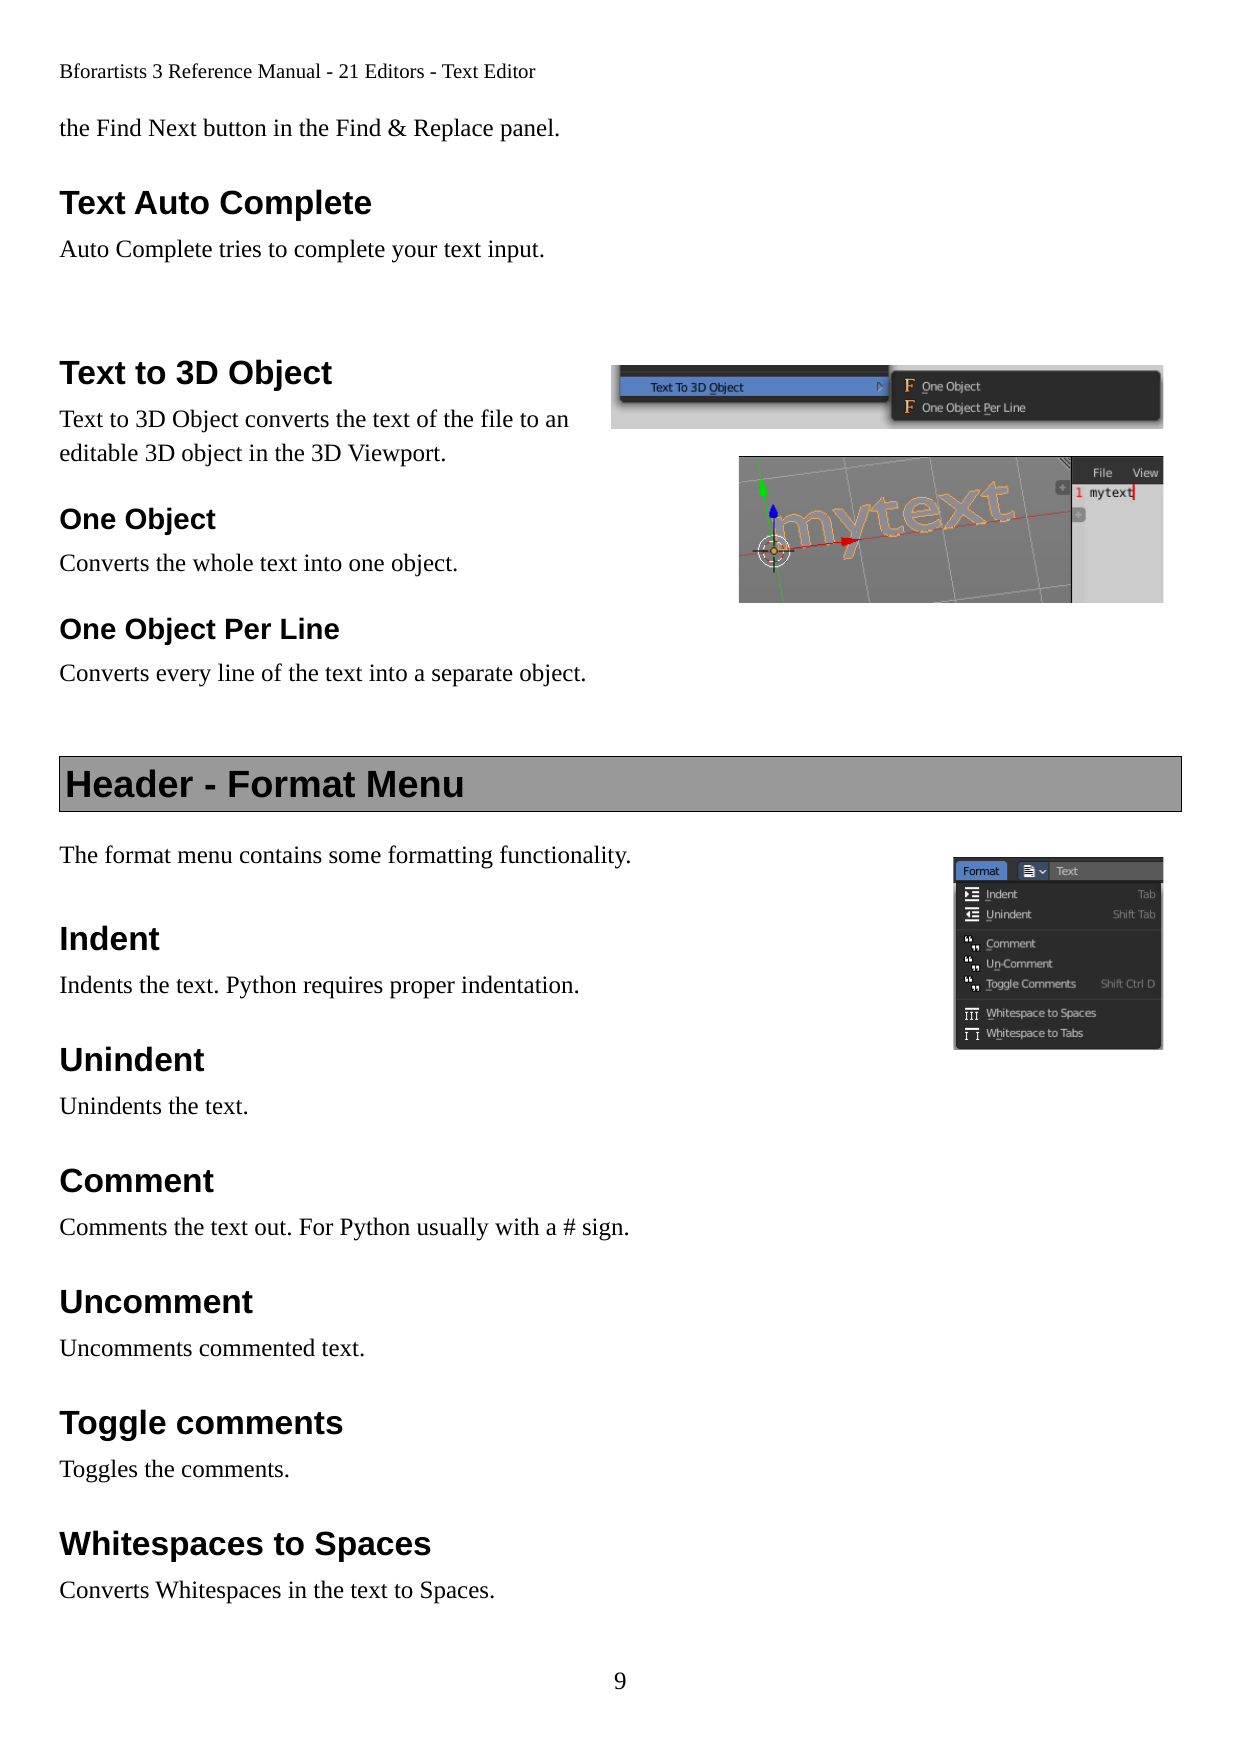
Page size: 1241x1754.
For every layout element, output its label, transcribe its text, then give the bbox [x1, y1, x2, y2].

text Converts the whole text into one object. [59, 548, 738, 577]
text Toggles the comments. [59, 1454, 1181, 1483]
picture [953, 857, 1164, 1050]
subtitle One Object [59, 502, 738, 536]
subtitle Text Auto Complete [59, 182, 1181, 221]
subtitle Indent [59, 918, 953, 957]
text Comments the text out. For Python usually with a # sign. [59, 1212, 1181, 1241]
text Converts every line of the text into a separate object. [59, 658, 1181, 687]
subtitle Text to 3D Object [59, 353, 1181, 391]
subtitle Unindent [59, 1039, 1181, 1078]
subtitle [1164, 918, 1181, 957]
text The format menu contains some formatting functionality. [59, 840, 1181, 869]
text Uncomments commented text. [59, 1333, 1181, 1362]
picture [738, 456, 1164, 603]
text the Find Next button in the Find & Replace panel. [59, 113, 1181, 141]
table_header Header - Format Menu [60, 757, 1181, 811]
picture [611, 365, 1164, 429]
subtitle Comment [59, 1161, 1181, 1199]
subtitle Toggle comments [59, 1403, 1181, 1441]
subtitle Uncomment [59, 1282, 1181, 1320]
subtitle [1164, 502, 1181, 536]
text Auto Complete tries to complete your text input. [59, 234, 1181, 262]
text Indents the text. Python requires proper indentation. [59, 970, 953, 998]
text Converts Whitespaces in the text to Spaces. [59, 1575, 1181, 1604]
text Text to 3D Object converts the text of the file to an editable 3D object in the 3D Viewport. [59, 404, 1181, 467]
subtitle One Object Per Line [59, 612, 1181, 646]
text Unindents the text. [59, 1091, 1181, 1119]
subtitle Whitespaces to Spaces [59, 1524, 1181, 1562]
